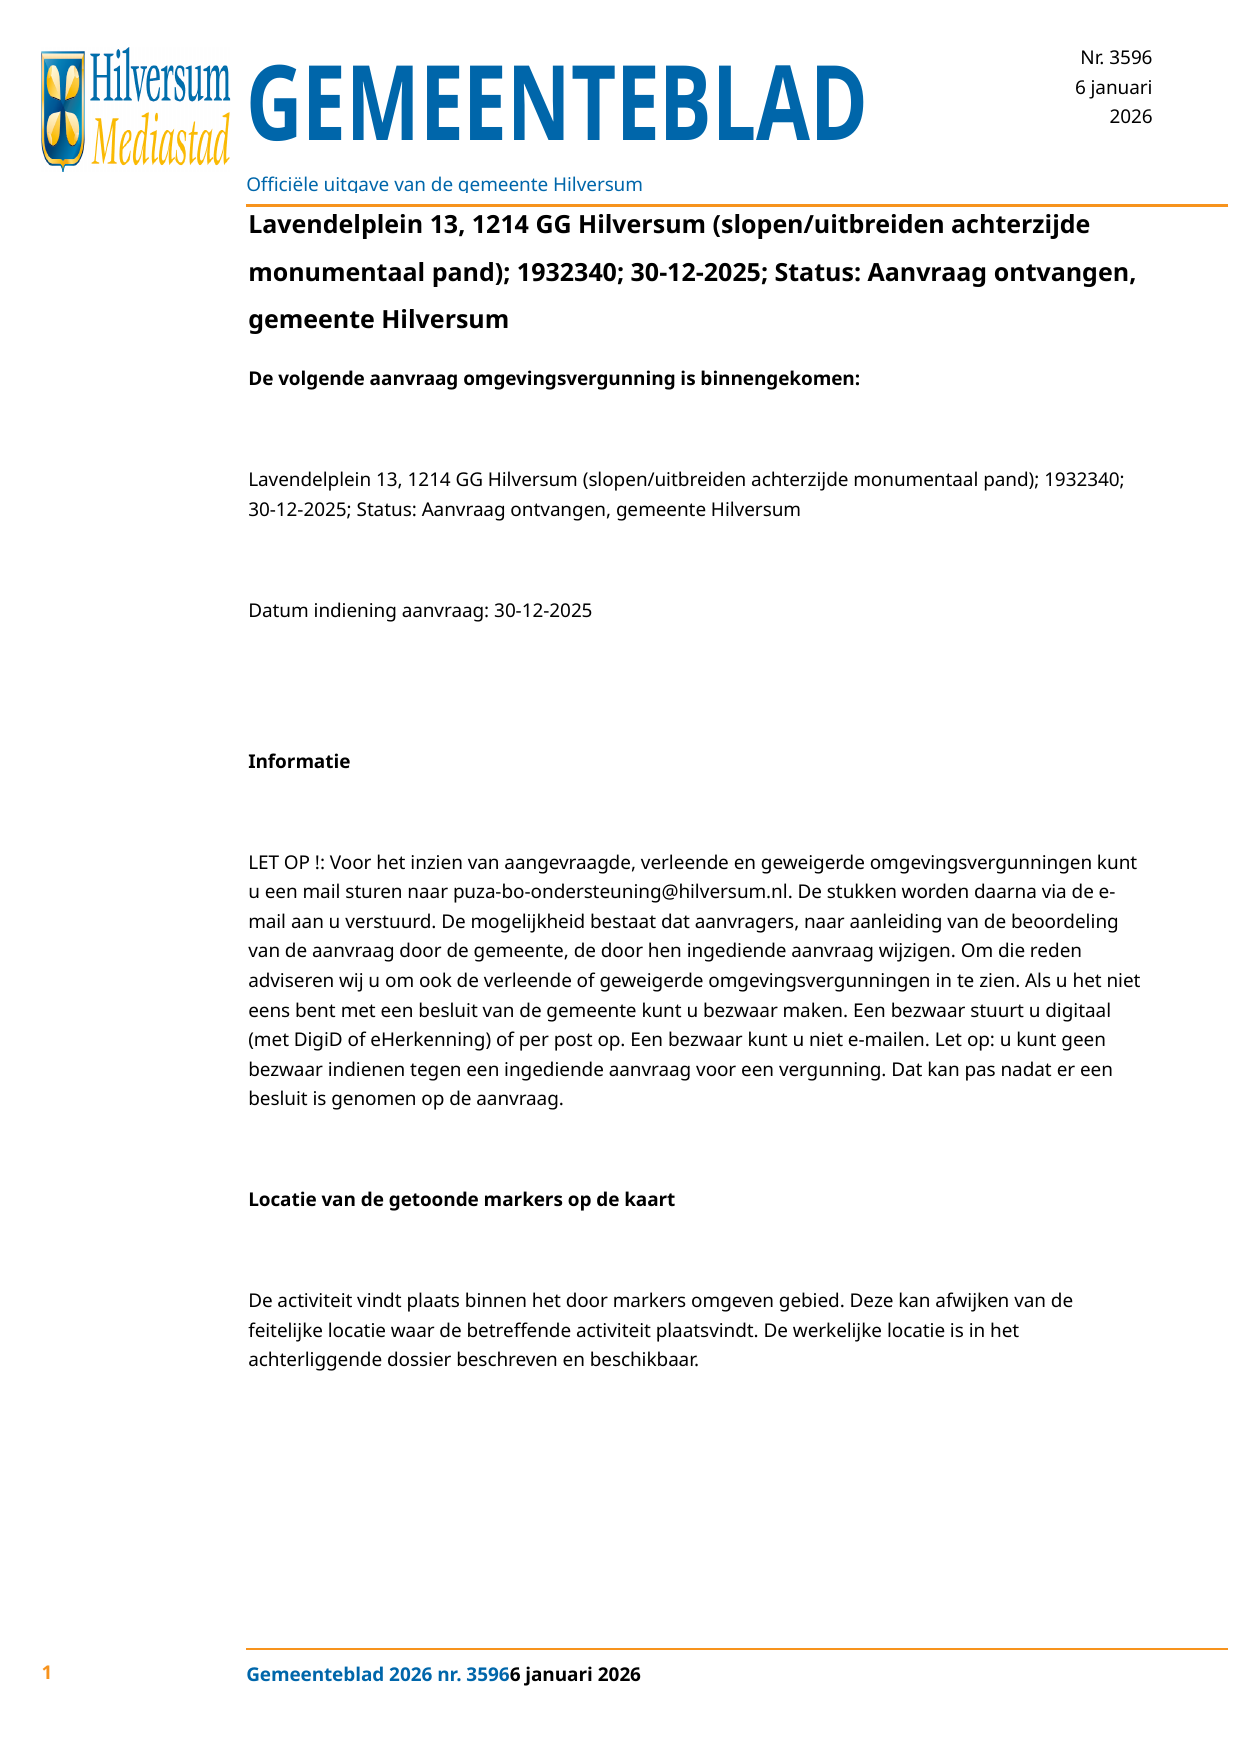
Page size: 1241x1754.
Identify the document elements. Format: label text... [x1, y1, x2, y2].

text Lavendelplein 13, 1214 GG Hilversum (slopen/uitbreiden achterzijde monumentaal pand); 1932340; 30-12-2025; Status: Aanvraag ontvangen, gemeente Hilversum [248, 466, 1152, 522]
picture [41, 47, 231, 172]
text LET OP !: Voor het inzien van aangevraagde, verleende en geweigerde omgevingsvergunningen kunt u een mail sturen naar puza-bo-ondersteuning@hilversum.nl. De stukken worden daarna via de e-mail aan u verstuurd. De mogelijkheid bestaat dat aanvragers, naar aanleiding van de beoordeling van de aanvraag door de gemeente, de door hen ingediende aanvraag wijzigen. Om die reden adviseren wij u om ook de verleende of geweigerde omgevingsvergunningen in te zien. Als u het niet eens bent met een besluit van de gemeente kunt u bezwaar maken. Een bezwaar stuurt u digitaal (met DigiD of eHerkenning) of per post op. Een bezwaar kunt u niet e-mailen. Let op: u kunt geen bezwaar indienen tegen een ingediende aanvraag voor een vergunning. Dat kan pas nadat er een besluit is genomen op de aanvraag. [248, 849, 1152, 1111]
text De volgende aanvraag omgevingsvergunning is binnengekomen: [248, 366, 1152, 391]
text De activiteit vindt plaats binnen het door markers omgeven gebied. Deze kan afwijken van de feitelijke locatie waar de betreffende activiteit plaatsvindt. De werkelijke locatie is in het achterliggende dossier beschreven en beschikbaar. [248, 1287, 1152, 1372]
text Datum indiening aanvraag: 30-12-2025 [248, 597, 1152, 622]
text Informatie [248, 748, 1152, 774]
text Locatie van de getoonde markers op de kaart [248, 1186, 1152, 1212]
text Lavendelplein 13, 1214 GG Hilversum (slopen/uitbreiden achterzijde monumentaal pand); 1932340; 30-12-2025; Status: Aanvraag ontvangen, gemeente Hilversum [248, 207, 1152, 336]
